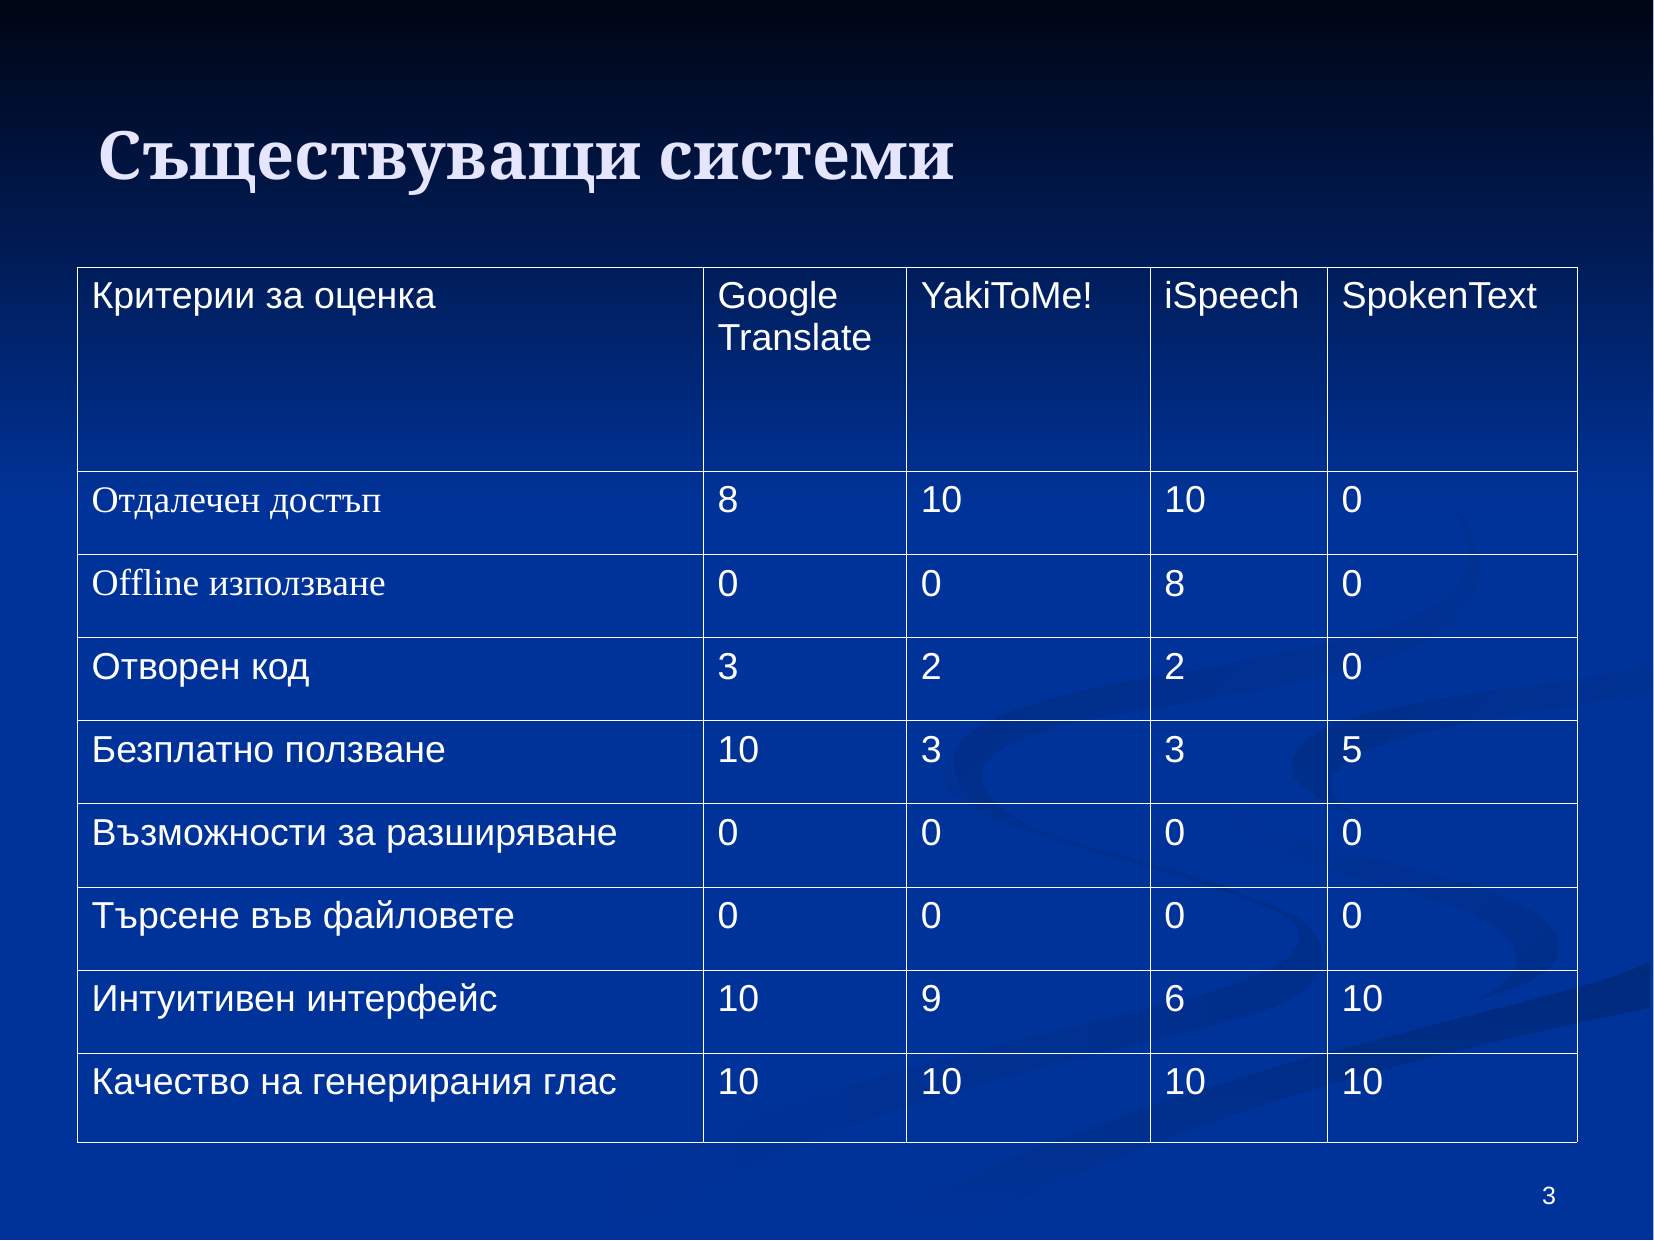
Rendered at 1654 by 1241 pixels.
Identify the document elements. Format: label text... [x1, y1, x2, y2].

table_header YakiToMe! [907, 268, 1150, 471]
table_cell 10 [1151, 472, 1327, 554]
table_cell 2 [1151, 638, 1327, 720]
table_cell 10 [704, 971, 906, 1053]
table_cell 0 [907, 888, 1150, 970]
table_cell 0 [704, 888, 906, 970]
table_cell 5 [1328, 721, 1577, 803]
table_cell Безплатно ползване [78, 721, 703, 803]
table_cell 3 [1151, 721, 1327, 803]
table_cell 8 [704, 472, 906, 554]
table_cell 3 [704, 638, 906, 720]
table_header iSpeech [1151, 268, 1327, 471]
table_cell 10 [704, 721, 906, 803]
table_cell 10 [704, 1054, 906, 1142]
table_cell Възможности за разширяване [78, 804, 703, 887]
table_cell 0 [704, 804, 906, 887]
table_cell 0 [1328, 888, 1577, 970]
text_box [1185, 1143, 1571, 1218]
table_cell 10 [1328, 971, 1577, 1053]
table_cell 0 [1328, 804, 1577, 887]
table_cell 0 [907, 555, 1150, 637]
table_cell 10 [907, 472, 1150, 554]
table_cell 10 [1328, 1054, 1577, 1142]
table_cell 9 [907, 971, 1150, 1053]
table_cell 0 [1328, 472, 1577, 554]
table_cell 10 [1151, 1054, 1327, 1142]
table_cell Търсене във файловете [78, 888, 703, 970]
table_cell Интуитивен интерфейс [78, 971, 703, 1053]
table_header SpokenText [1328, 268, 1577, 471]
table_header Критерии за оценка [78, 268, 703, 471]
table_cell 0 [1151, 804, 1327, 887]
table_header Google Translate [704, 268, 906, 471]
table_cell Отворен код [78, 638, 703, 720]
table_cell 0 [704, 555, 906, 637]
table_cell 0 [907, 804, 1150, 887]
table_cell 0 [1151, 888, 1327, 970]
table_cell Отдалечен достъп [78, 472, 703, 554]
table_cell Offline използване [78, 555, 703, 637]
table_cell 8 [1151, 555, 1327, 637]
table_cell 3 [907, 721, 1150, 803]
title Съществуващи системи [82, 49, 1571, 257]
table_cell 0 [1328, 555, 1577, 637]
table_cell 6 [1151, 971, 1327, 1053]
table_cell 2 [907, 638, 1150, 720]
table_cell 10 [907, 1054, 1150, 1142]
table_cell 0 [1328, 638, 1577, 720]
table_cell Качество на генерирания глас [78, 1054, 703, 1142]
